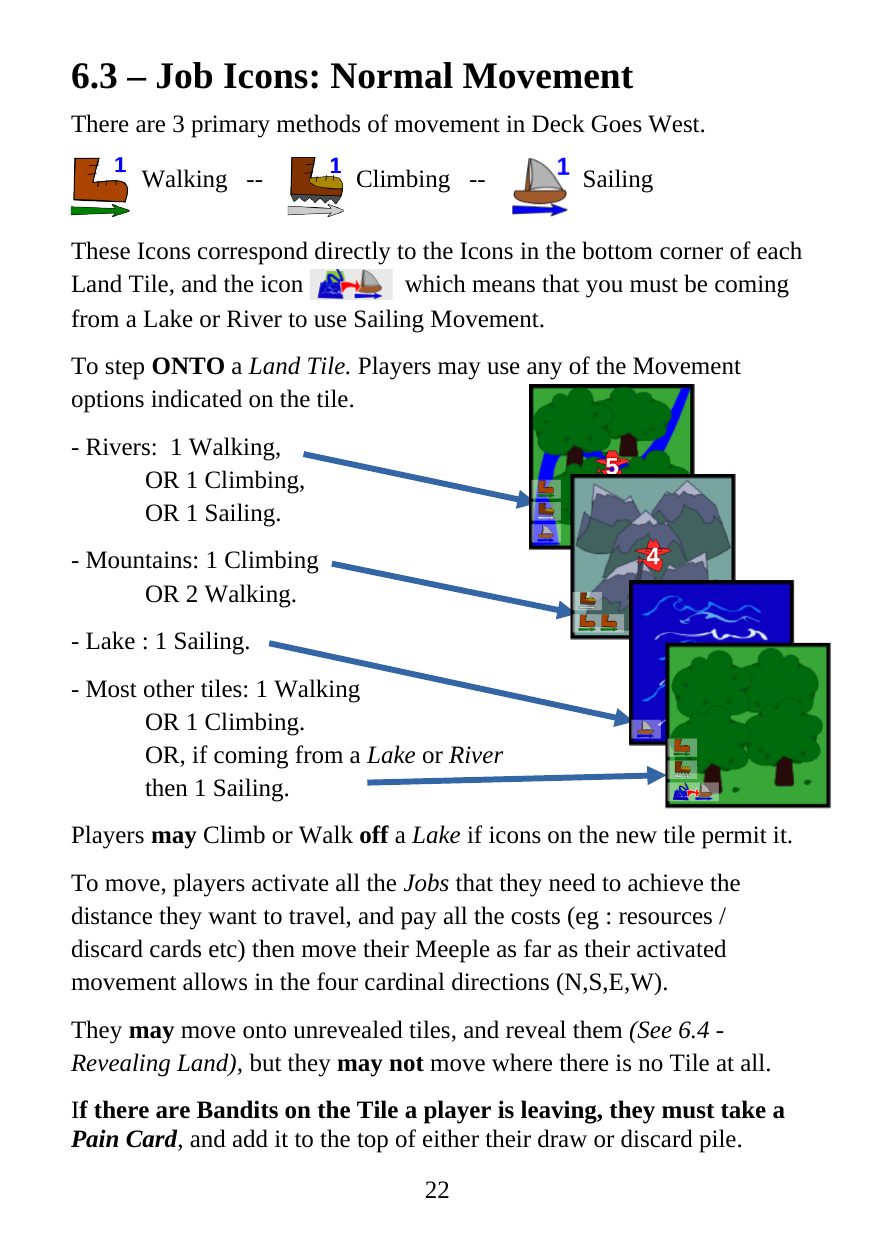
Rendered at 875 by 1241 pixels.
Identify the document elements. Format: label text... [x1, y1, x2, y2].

picture [510, 156, 571, 218]
text To step ONTO a Land Tile. Players may use any of the Movement options indicated on the tile. [71, 351, 803, 413]
text These Icons correspond directly to the Icons in the bottom corner of each Land Tile, and the icon which means that you must be coming from a Lake or River to use Sailing Movement. [71, 236, 803, 332]
picture [309, 269, 393, 300]
text There are 3 primary methods of movement in Deck Goes West. [71, 109, 803, 137]
text - Lake : 1 Sailing. [71, 626, 529, 655]
picture [70, 157, 130, 217]
text Walking -- Climbing [71, 156, 510, 218]
text If there are Bandits on the Tile a player is leaving, they must take a Pain Card, and add it to the top of either their draw or discard pile. [71, 1095, 803, 1153]
text -- Sailing [571, 156, 803, 218]
picture [529, 384, 841, 811]
text - Most other tiles: 1 Walking OR 1 Climbing. OR, if coming from a Lake or River then 1 Sailing. [71, 674, 529, 802]
text They may move onto unrevealed tiles, and reveal them (See 6.4 -Revealing Land), but they may not move where there is no Tile at all. [71, 1015, 803, 1077]
text To move, players activate all the Jobs that they need to achieve the distance they want to travel, and pay all the costs (eg : resources / discard cards etc) then move their Meeple as far as their activated movement allows in the four cardinal directions (N,S,E,W). [71, 868, 803, 996]
text Players may Climb or Walk off a Lake if icons on the new tile permit it. [71, 821, 803, 849]
subtitle 6.3 – Job Icons: Normal Movement [71, 53, 803, 96]
picture [287, 157, 344, 217]
text - Rivers: 1 Walking, OR 1 Climbing, OR 1 Sailing. [71, 432, 529, 527]
text - Mountains: 1 Climbing OR 2 Walking. [71, 546, 529, 607]
